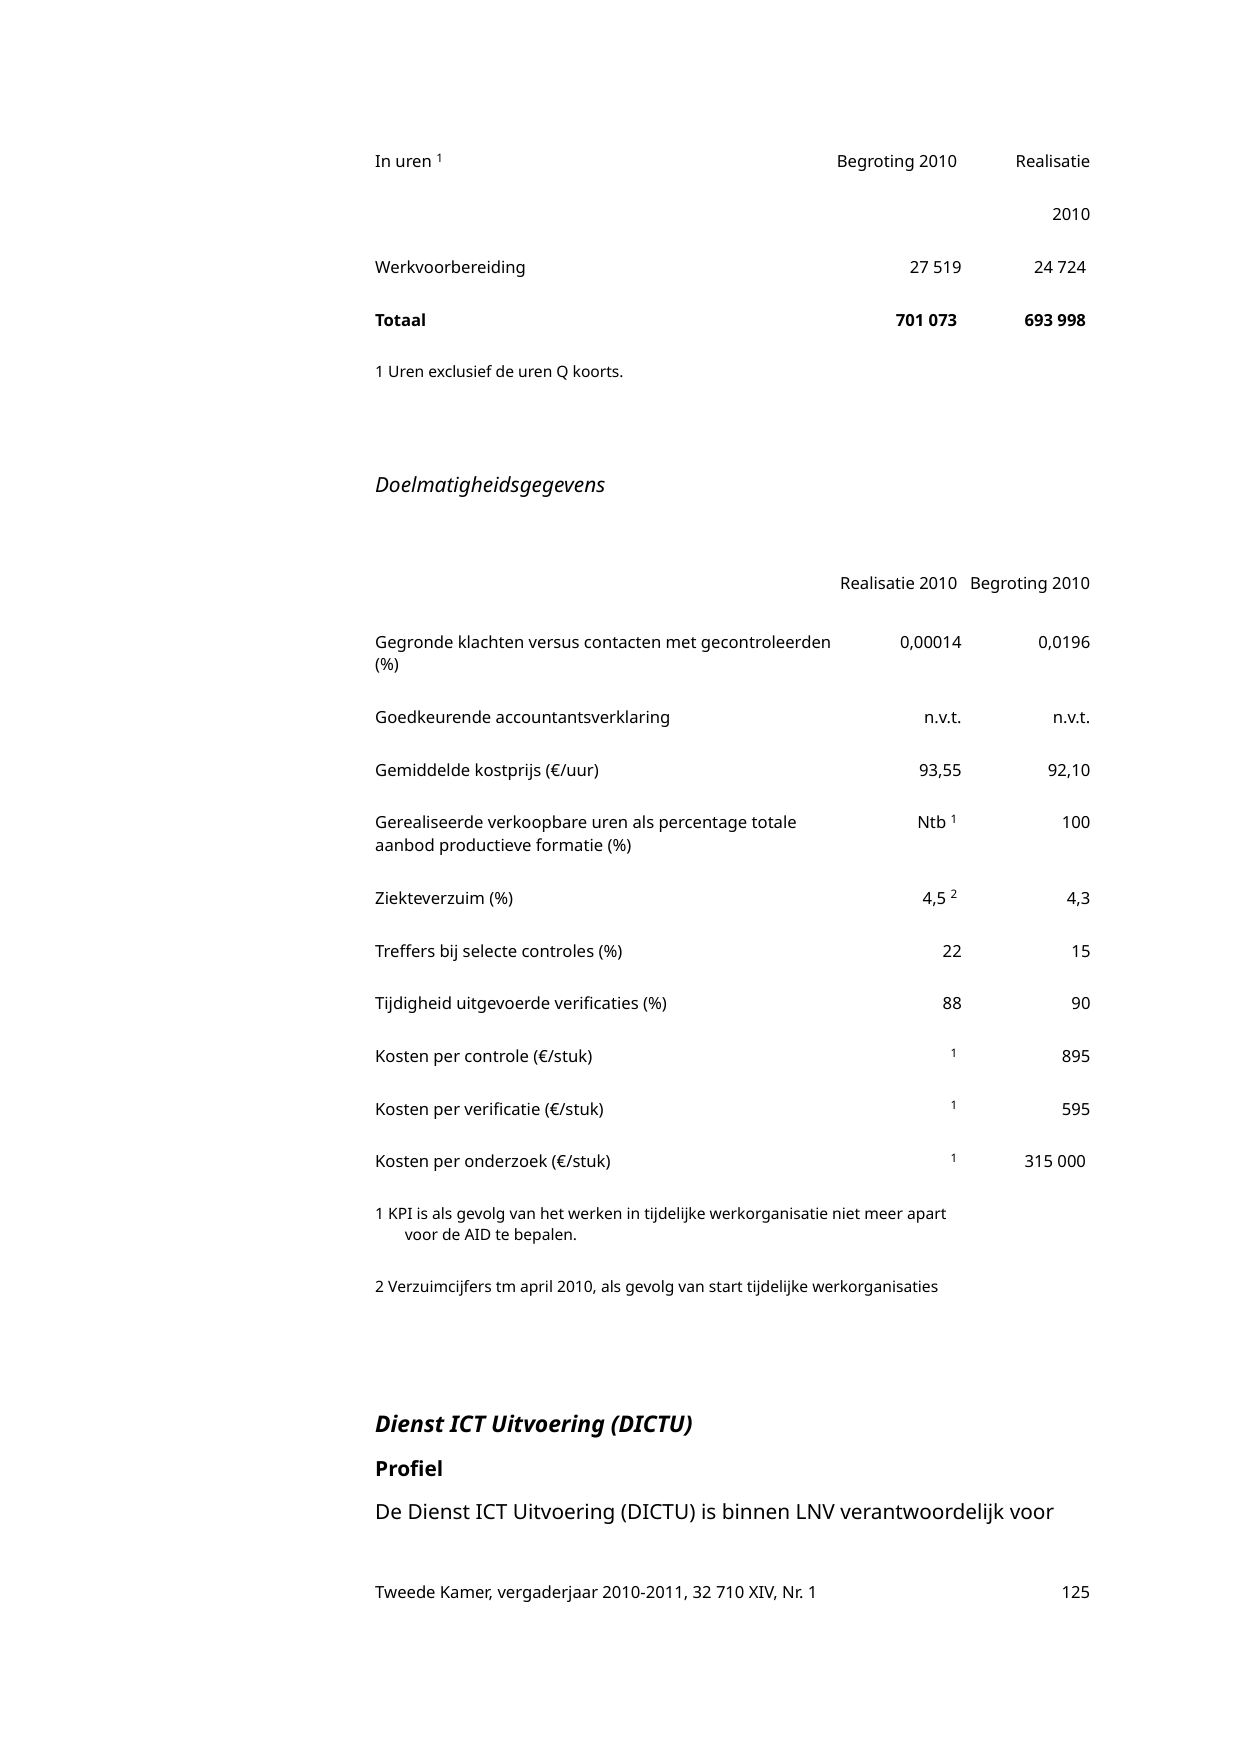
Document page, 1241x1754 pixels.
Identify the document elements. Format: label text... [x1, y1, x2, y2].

table_cell 0,0196 [961, 630, 1090, 706]
table_cell 0,00014 [833, 630, 961, 706]
table_cell Werkvoorbereiding [375, 255, 833, 308]
table_cell n.v.t. [961, 706, 1090, 758]
table_cell 92,10 [961, 759, 1090, 811]
table_cell 1 KPI is als gevolg van het werken in tijdelijke werkorganisatie niet meer apart voor de AID te bepalen. 2 Verzuimcijfers tm april 2010, als gevolg van start tijdelijke werkorganisaties [375, 1203, 961, 1327]
table_cell Tijdigheid uitgevoerde verificaties (%) [375, 992, 833, 1045]
table_cell 90 [961, 992, 1090, 1045]
table_cell Treffers bij selecte controles (%) [375, 939, 833, 992]
table_cell Ziekteverzuim (%) [375, 887, 833, 939]
table_cell 693 998 [961, 308, 1090, 361]
table_cell 88 [833, 992, 961, 1045]
table_cell Ntb 1 [833, 811, 961, 887]
table_header Realisatie 2010 [961, 150, 1090, 255]
table_cell 1 Uren exclusief de uren Q koorts. [375, 361, 1090, 412]
table_header Begroting 2010 [833, 150, 961, 255]
table_cell Kosten per onderzoek (€/stuk) [375, 1150, 833, 1203]
table_cell 895 [961, 1045, 1090, 1097]
table_cell Gegronde klachten versus contacten met gecontroleerden (%) [375, 630, 833, 706]
table_cell Gerealiseerde verkoopbare uren als percentage totale aanbod productieve formatie (%) [375, 811, 833, 887]
table_cell 4,5 2 [833, 887, 961, 939]
table_cell 1 [833, 1150, 961, 1203]
table_cell 22 [833, 939, 961, 992]
table_cell 4,3 [961, 887, 1090, 939]
table_cell 24 724 [961, 255, 1090, 308]
table_cell 595 [961, 1098, 1090, 1150]
table_cell 701 073 [833, 308, 961, 361]
text De Dienst ICT Uitvoering (DICTU) is binnen LNV verantwoordelijk voor [375, 1497, 1090, 1526]
text Doelmatigheidsgegevens [375, 471, 1090, 499]
subtitle Dienst ICT Uitvoering (DICTU) [375, 1407, 1090, 1439]
table_cell Goedkeurende accountantsverklaring [375, 706, 833, 758]
table_cell 100 [961, 811, 1090, 887]
table_cell 15 [961, 939, 1090, 992]
table_header In uren 1 [375, 150, 833, 255]
table_cell 27 519 [833, 255, 961, 308]
table_header Realisatie 2010 [833, 572, 961, 630]
table_cell 1 [833, 1045, 961, 1097]
text Profiel [375, 1454, 1090, 1482]
table_header [375, 572, 833, 630]
table_cell Kosten per verificatie (€/stuk) [375, 1098, 833, 1150]
table_cell Totaal [375, 308, 833, 361]
table_cell n.v.t. [833, 706, 961, 758]
table_cell Gemiddelde kostprijs (€/uur) [375, 759, 833, 811]
table_cell 93,55 [833, 759, 961, 811]
table_header Begroting 2010 [961, 572, 1090, 630]
table_cell Kosten per controle (€/stuk) [375, 1045, 833, 1097]
table_cell 315 000 [961, 1150, 1090, 1203]
table_cell 1 [833, 1098, 961, 1150]
